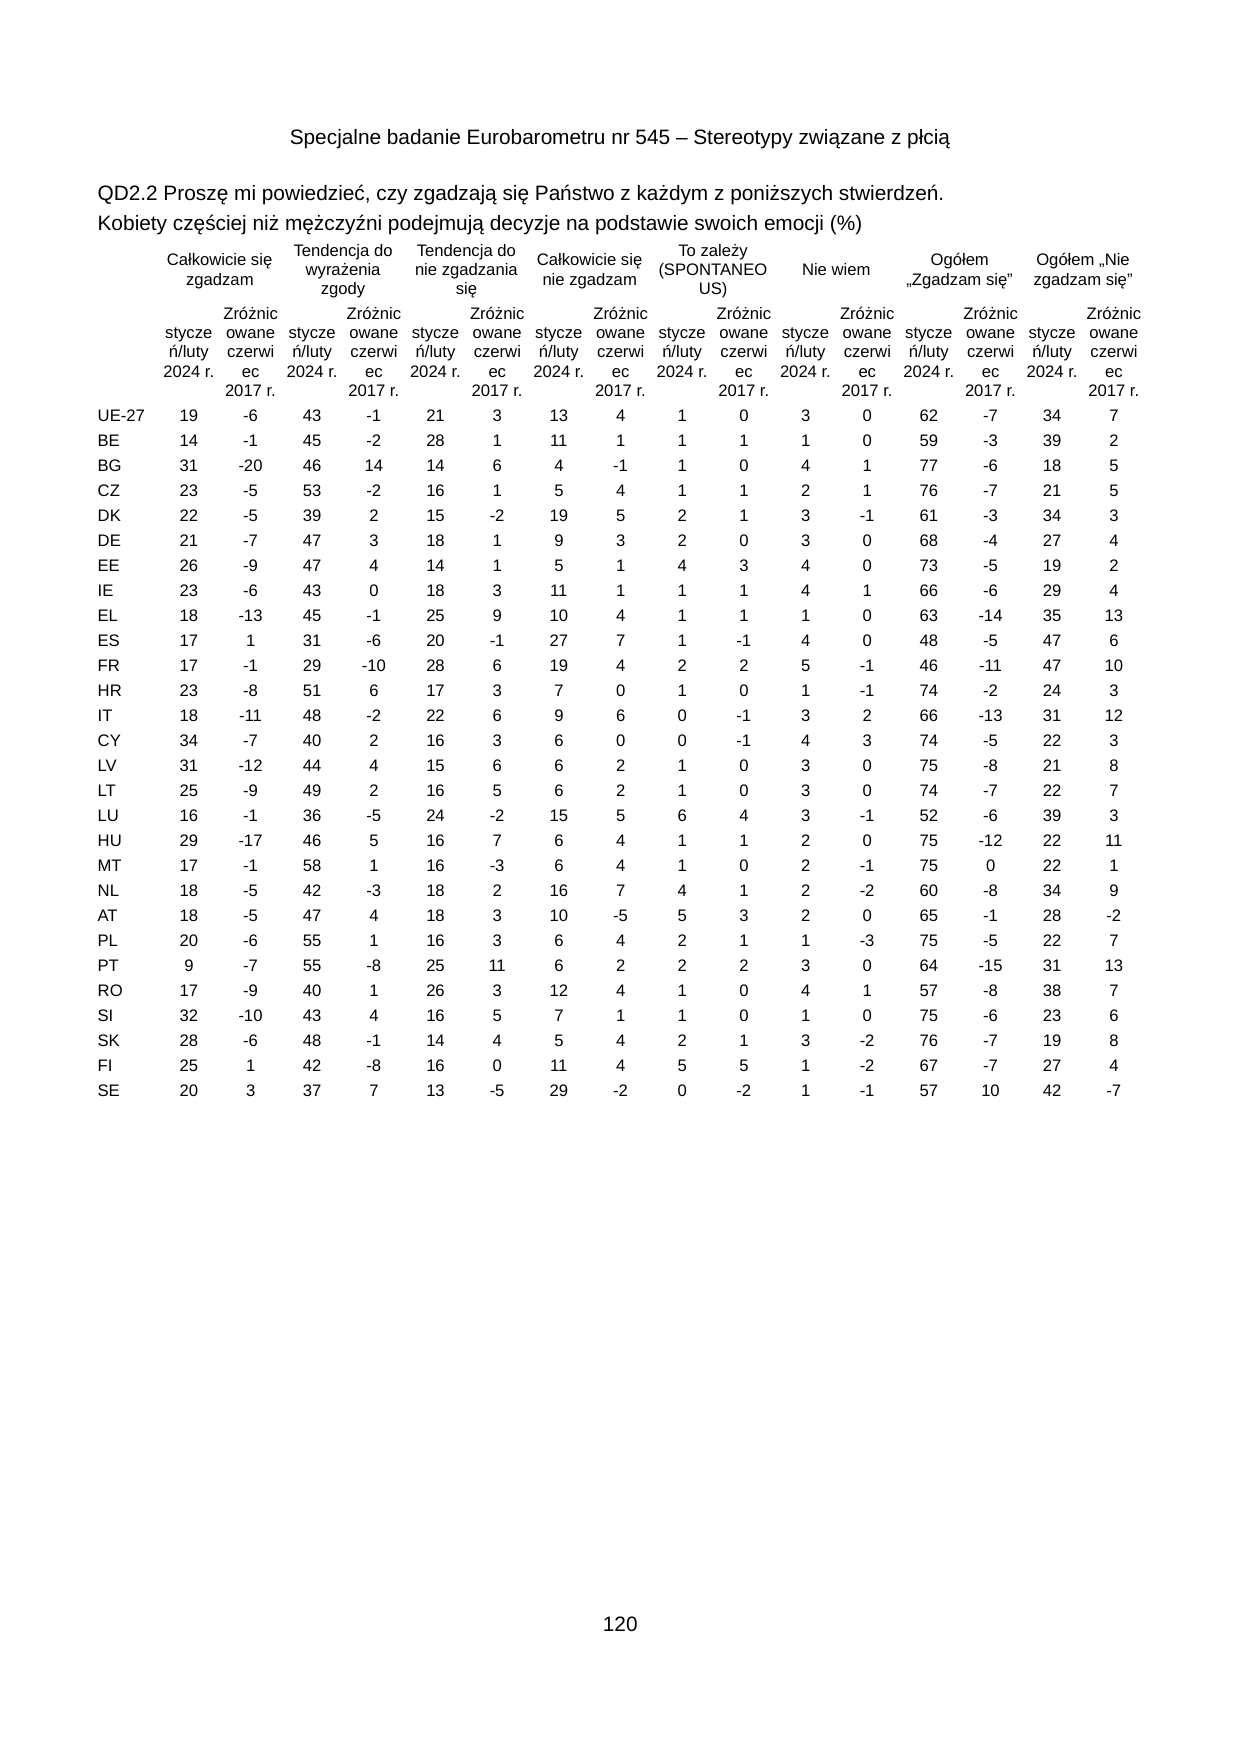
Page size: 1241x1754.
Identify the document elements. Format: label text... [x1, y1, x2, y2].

table_cell 25 [405, 603, 466, 628]
table_cell 42 [281, 878, 343, 903]
table_cell -8 [343, 953, 404, 978]
table_cell 0 [836, 953, 898, 978]
table_cell -5 [343, 803, 404, 828]
table_cell 3 [713, 553, 774, 578]
table_cell 4 [590, 1053, 651, 1078]
table_cell 73 [898, 553, 959, 578]
table_cell 16 [158, 803, 219, 828]
table_cell 4 [713, 803, 774, 828]
table_cell 0 [836, 778, 898, 803]
table_cell 47 [281, 553, 343, 578]
table_cell 24 [405, 803, 466, 828]
table_cell 31 [1021, 703, 1083, 728]
table_cell 0 [713, 778, 774, 803]
table_cell 0 [466, 1053, 528, 1078]
table_cell 44 [281, 753, 343, 778]
table_cell 76 [898, 478, 959, 503]
table_cell 1 [466, 553, 528, 578]
table_cell 2 [1083, 428, 1144, 453]
table_cell -2 [836, 1028, 898, 1053]
table_cell 0 [713, 978, 774, 1003]
table_cell 1 [651, 453, 713, 478]
table_cell -5 [960, 553, 1021, 578]
table_cell 7 [1083, 928, 1144, 953]
table_cell LU [95, 803, 158, 828]
table_cell 75 [898, 853, 959, 878]
table_cell 2 [775, 478, 836, 503]
table_cell 4 [343, 1003, 404, 1028]
table_cell 4 [590, 478, 651, 503]
table_cell 29 [1021, 578, 1083, 603]
table_cell 5 [651, 1053, 713, 1078]
table_cell 22 [1021, 828, 1083, 853]
table_cell 1 [775, 1078, 836, 1103]
table_cell 2 [651, 653, 713, 678]
table_cell styczeń/luty 2024 r. [158, 301, 219, 403]
table_cell 3 [775, 703, 836, 728]
table_cell -17 [220, 828, 281, 853]
table_cell 10 [1083, 653, 1144, 678]
table_cell 2 [651, 503, 713, 528]
table_cell 21 [1021, 753, 1083, 778]
table_cell 2 [343, 503, 404, 528]
table_cell 45 [281, 603, 343, 628]
table_cell IE [95, 578, 158, 603]
table_cell 61 [898, 503, 959, 528]
table_cell 3 [1083, 803, 1144, 828]
table_cell MT [95, 853, 158, 878]
table_cell 16 [405, 853, 466, 878]
table_cell 2 [775, 878, 836, 903]
table_cell 20 [405, 628, 466, 653]
table_cell 0 [713, 453, 774, 478]
table_cell 0 [836, 553, 898, 578]
table_cell [95, 301, 158, 403]
table_cell -9 [220, 553, 281, 578]
table_cell 37 [281, 1078, 343, 1103]
table_cell 1 [651, 1003, 713, 1028]
table_cell 1 [713, 878, 774, 903]
table_cell EL [95, 603, 158, 628]
table_cell 6 [651, 803, 713, 828]
table_cell 7 [1083, 978, 1144, 1003]
table_cell 9 [466, 603, 528, 628]
table_cell Kobiety częściej niż mężczyźni podejmują decyzje na podstawie swoich emocji (%) [95, 208, 1144, 238]
table_cell 29 [528, 1078, 589, 1103]
table_cell 74 [898, 678, 959, 703]
table_cell 6 [1083, 1003, 1144, 1028]
table_cell 6 [466, 453, 528, 478]
table_cell 48 [898, 628, 959, 653]
table_cell -8 [960, 878, 1021, 903]
table_cell -6 [343, 628, 404, 653]
table_cell 16 [405, 778, 466, 803]
table_cell -11 [220, 703, 281, 728]
table_cell 19 [1021, 1028, 1083, 1053]
table_cell -7 [220, 728, 281, 753]
table_cell 1 [651, 753, 713, 778]
table_cell 5 [528, 553, 589, 578]
table_cell -3 [343, 878, 404, 903]
table_cell 1 [466, 428, 528, 453]
table_cell 1 [836, 478, 898, 503]
table_cell PL [95, 928, 158, 953]
table_cell 3 [1083, 503, 1144, 528]
table_cell 1 [590, 578, 651, 603]
table_cell 2 [713, 653, 774, 678]
table_cell 42 [1021, 1078, 1083, 1103]
table_cell 4 [590, 853, 651, 878]
table_cell -12 [220, 753, 281, 778]
table_cell 28 [158, 1028, 219, 1053]
table_cell -1 [343, 403, 404, 428]
table_cell 4 [775, 553, 836, 578]
table_cell 0 [713, 853, 774, 878]
table_cell 6 [528, 753, 589, 778]
table_cell EE [95, 553, 158, 578]
table_cell 18 [1021, 453, 1083, 478]
table_cell 0 [836, 1003, 898, 1028]
table_cell -5 [960, 928, 1021, 953]
table_cell -7 [960, 778, 1021, 803]
table_cell IT [95, 703, 158, 728]
table_cell 34 [1021, 503, 1083, 528]
table_cell 2 [775, 903, 836, 928]
table_cell styczeń/luty 2024 r. [651, 301, 713, 403]
table_cell -5 [466, 1078, 528, 1103]
table_cell -6 [220, 928, 281, 953]
table_cell 15 [528, 803, 589, 828]
table_cell 18 [405, 578, 466, 603]
table_cell Tendencja do nie zgadzania się [405, 238, 528, 301]
table_cell 6 [528, 928, 589, 953]
table_cell 0 [713, 528, 774, 553]
table_cell 46 [281, 453, 343, 478]
table_cell 3 [713, 903, 774, 928]
table_cell ES [95, 628, 158, 653]
table_cell 7 [1083, 778, 1144, 803]
table_cell 10 [960, 1078, 1021, 1103]
table_cell 2 [651, 953, 713, 978]
table_cell 17 [158, 978, 219, 1003]
table_cell Tendencja do wyrażenia zgody [281, 238, 404, 301]
table_cell NL [95, 878, 158, 903]
table_cell 67 [898, 1053, 959, 1078]
table_cell -2 [836, 1053, 898, 1078]
table_cell 40 [281, 978, 343, 1003]
table_cell 3 [775, 403, 836, 428]
table_cell 47 [281, 528, 343, 553]
table_cell 58 [281, 853, 343, 878]
table_cell -5 [220, 503, 281, 528]
table_cell 17 [158, 628, 219, 653]
table_cell 1 [590, 1003, 651, 1028]
table_cell HR [95, 678, 158, 703]
table_cell 1 [651, 478, 713, 503]
table_cell 59 [898, 428, 959, 453]
table_cell Nie wiem [775, 238, 898, 301]
table_cell 19 [528, 653, 589, 678]
table_cell 0 [651, 703, 713, 728]
table_cell 1 [775, 1053, 836, 1078]
table_cell 10 [528, 903, 589, 928]
table_cell -1 [836, 503, 898, 528]
table_cell 3 [220, 1078, 281, 1103]
table_cell 1 [775, 678, 836, 703]
table_cell 6 [466, 753, 528, 778]
table_cell 46 [898, 653, 959, 678]
table_cell 5 [713, 1053, 774, 1078]
table_cell 0 [836, 628, 898, 653]
table_cell 5 [590, 503, 651, 528]
table_cell 17 [405, 678, 466, 703]
table_cell 11 [528, 578, 589, 603]
table_cell 3 [775, 803, 836, 828]
table_cell 5 [466, 1003, 528, 1028]
table_cell 65 [898, 903, 959, 928]
table_cell 76 [898, 1028, 959, 1053]
table_cell -2 [466, 803, 528, 828]
table_cell 2 [590, 953, 651, 978]
table_cell 3 [343, 528, 404, 553]
table_cell -1 [713, 728, 774, 753]
table_cell 2 [651, 528, 713, 553]
table_cell 1 [713, 928, 774, 953]
table_cell 3 [775, 1028, 836, 1053]
table_cell 6 [528, 828, 589, 853]
table_cell 1 [651, 828, 713, 853]
table_cell 2 [775, 853, 836, 878]
table_cell 1 [713, 578, 774, 603]
table_cell 52 [898, 803, 959, 828]
table_cell 2 [775, 828, 836, 853]
table_cell -5 [220, 903, 281, 928]
table_cell 17 [158, 853, 219, 878]
table_cell 31 [158, 453, 219, 478]
table_cell 31 [158, 753, 219, 778]
table_cell 5 [466, 778, 528, 803]
table_cell DE [95, 528, 158, 553]
table_cell 16 [405, 828, 466, 853]
table_cell Zróżnicowane czerwiec 2017 r. [466, 301, 528, 403]
table_cell 27 [1021, 528, 1083, 553]
table_cell 16 [405, 728, 466, 753]
table_cell 6 [528, 778, 589, 803]
table_cell styczeń/luty 2024 r. [281, 301, 343, 403]
table_cell 4 [590, 603, 651, 628]
table_cell 4 [1083, 1053, 1144, 1078]
table_cell 1 [220, 628, 281, 653]
table_cell 3 [775, 503, 836, 528]
table_cell -8 [220, 678, 281, 703]
table_cell AT [95, 903, 158, 928]
table_cell -7 [1083, 1078, 1144, 1103]
table_cell 4 [590, 928, 651, 953]
table_cell -6 [960, 803, 1021, 828]
table_cell -8 [960, 978, 1021, 1003]
table_cell 24 [1021, 678, 1083, 703]
table_cell -14 [960, 603, 1021, 628]
table_cell 38 [1021, 978, 1083, 1003]
table_cell SE [95, 1078, 158, 1103]
table_cell 22 [1021, 853, 1083, 878]
table_cell 3 [466, 728, 528, 753]
table_cell 1 [651, 428, 713, 453]
table_cell 66 [898, 578, 959, 603]
table_cell 0 [590, 678, 651, 703]
table_cell 1 [590, 428, 651, 453]
table_cell 3 [775, 953, 836, 978]
table_cell 66 [898, 703, 959, 728]
table_cell 46 [281, 828, 343, 853]
table_cell Zróżnicowane czerwiec 2017 r. [590, 301, 651, 403]
table_cell PT [95, 953, 158, 978]
table_cell -1 [836, 803, 898, 828]
table_cell -7 [960, 1028, 1021, 1053]
table_cell 14 [405, 553, 466, 578]
table_cell Ogółem „Nie zgadzam się” [1021, 238, 1144, 301]
table_cell 15 [405, 503, 466, 528]
table_cell 22 [158, 503, 219, 528]
table_cell Ogółem „Zgadzam się” [898, 238, 1021, 301]
table_cell styczeń/luty 2024 r. [775, 301, 836, 403]
table_cell 42 [281, 1053, 343, 1078]
table_cell 18 [405, 903, 466, 928]
table_cell 4 [343, 753, 404, 778]
table_cell -1 [590, 453, 651, 478]
table_cell 0 [651, 1078, 713, 1103]
table_cell 1 [713, 503, 774, 528]
table_cell 2 [713, 953, 774, 978]
table_cell -8 [960, 753, 1021, 778]
table_cell 4 [466, 1028, 528, 1053]
table_cell 0 [713, 403, 774, 428]
table_cell 1 [466, 528, 528, 553]
table_cell 6 [590, 703, 651, 728]
table_cell 19 [528, 503, 589, 528]
table_cell 1 [651, 403, 713, 428]
table_cell 55 [281, 928, 343, 953]
table_cell 18 [158, 703, 219, 728]
table_cell Całkowicie się zgadzam [158, 238, 281, 301]
table_cell 3 [466, 928, 528, 953]
table_cell -2 [343, 428, 404, 453]
table_cell 18 [158, 903, 219, 928]
table_cell FR [95, 653, 158, 678]
table_cell 53 [281, 478, 343, 503]
table_cell 8 [1083, 1028, 1144, 1053]
table_cell 35 [1021, 603, 1083, 628]
table_cell 13 [1083, 953, 1144, 978]
table_cell -5 [220, 878, 281, 903]
table_cell [95, 238, 158, 301]
table_cell -15 [960, 953, 1021, 978]
table_cell 16 [528, 878, 589, 903]
table_cell 4 [775, 978, 836, 1003]
table_cell 4 [590, 1028, 651, 1053]
table_cell 25 [158, 1053, 219, 1078]
table_cell -7 [960, 1053, 1021, 1078]
table_cell 4 [590, 978, 651, 1003]
table_cell -2 [590, 1078, 651, 1103]
table_cell -7 [220, 528, 281, 553]
table_cell 43 [281, 578, 343, 603]
table_cell 75 [898, 928, 959, 953]
table_cell 47 [1021, 653, 1083, 678]
table_cell 57 [898, 1078, 959, 1103]
table_cell 3 [466, 403, 528, 428]
table_cell 3 [1083, 728, 1144, 753]
table_cell 20 [158, 928, 219, 953]
table_cell 4 [590, 828, 651, 853]
table_cell 14 [405, 453, 466, 478]
table_cell -6 [960, 453, 1021, 478]
table_cell 27 [1021, 1053, 1083, 1078]
table_cell -1 [960, 903, 1021, 928]
table_cell -9 [220, 978, 281, 1003]
table_cell 3 [775, 753, 836, 778]
table_cell UE-27 [95, 403, 158, 428]
table_cell 1 [343, 978, 404, 1003]
table_cell 11 [466, 953, 528, 978]
table_cell 8 [1083, 753, 1144, 778]
table_cell -1 [220, 428, 281, 453]
table_cell Zróżnicowane czerwiec 2017 r. [343, 301, 404, 403]
table_cell 5 [528, 478, 589, 503]
table_cell SI [95, 1003, 158, 1028]
table_cell 0 [836, 403, 898, 428]
table_cell 4 [651, 553, 713, 578]
table_cell 0 [836, 903, 898, 928]
table_cell 4 [1083, 528, 1144, 553]
table_cell 1 [651, 603, 713, 628]
table_cell 7 [590, 878, 651, 903]
table_cell 4 [651, 878, 713, 903]
table_cell LV [95, 753, 158, 778]
table_cell 11 [528, 1053, 589, 1078]
table_cell 28 [405, 428, 466, 453]
table_cell 12 [1083, 703, 1144, 728]
table_cell -7 [960, 403, 1021, 428]
table_cell 1 [775, 1003, 836, 1028]
table_cell 32 [158, 1003, 219, 1028]
table_cell 2 [590, 753, 651, 778]
table_cell -2 [343, 478, 404, 503]
table_cell -1 [220, 803, 281, 828]
table_cell RO [95, 978, 158, 1003]
table_cell 34 [1021, 403, 1083, 428]
table_cell DK [95, 503, 158, 528]
table_cell 1 [651, 978, 713, 1003]
table_cell -13 [960, 703, 1021, 728]
table_cell 19 [1021, 553, 1083, 578]
table_cell 64 [898, 953, 959, 978]
table_cell 1 [343, 928, 404, 953]
table_cell -1 [836, 653, 898, 678]
table_cell 26 [158, 553, 219, 578]
table_cell Zróżnicowane czerwiec 2017 r. [960, 301, 1021, 403]
table_cell 1 [651, 628, 713, 653]
table_cell 0 [713, 1003, 774, 1028]
table_cell 5 [1083, 453, 1144, 478]
table_cell Zróżnicowane czerwiec 2017 r. [220, 301, 281, 403]
table_cell -2 [713, 1078, 774, 1103]
table_cell 6 [528, 953, 589, 978]
table_cell FI [95, 1053, 158, 1078]
table_cell 0 [836, 753, 898, 778]
table_cell 2 [1083, 553, 1144, 578]
table_cell 1 [590, 553, 651, 578]
table_cell 40 [281, 728, 343, 753]
table_cell 1 [713, 603, 774, 628]
table_cell 0 [836, 528, 898, 553]
table_cell -1 [220, 653, 281, 678]
table_cell 43 [281, 1003, 343, 1028]
table_cell -6 [960, 578, 1021, 603]
table_cell -1 [836, 853, 898, 878]
table_cell 5 [651, 903, 713, 928]
table_cell 0 [960, 853, 1021, 878]
table_cell HU [95, 828, 158, 853]
table_cell 1 [836, 978, 898, 1003]
table_cell 27 [528, 628, 589, 653]
table_cell 2 [590, 778, 651, 803]
table_cell 1 [836, 578, 898, 603]
table_cell -6 [220, 578, 281, 603]
table_cell 9 [158, 953, 219, 978]
table_cell -1 [466, 628, 528, 653]
table_cell -20 [220, 453, 281, 478]
table_cell 29 [281, 653, 343, 678]
table_cell 1 [713, 478, 774, 503]
table_cell 1 [220, 1053, 281, 1078]
table_cell 18 [405, 878, 466, 903]
table_cell 3 [466, 903, 528, 928]
table_cell 68 [898, 528, 959, 553]
table_cell 0 [713, 678, 774, 703]
table_cell 16 [405, 1053, 466, 1078]
table_cell 49 [281, 778, 343, 803]
table_cell styczeń/luty 2024 r. [528, 301, 589, 403]
table_cell 3 [836, 728, 898, 753]
table_cell BE [95, 428, 158, 453]
table_cell 3 [1083, 678, 1144, 703]
table_cell 62 [898, 403, 959, 428]
table_cell 39 [281, 503, 343, 528]
table_cell 7 [528, 678, 589, 703]
table_cell 5 [590, 803, 651, 828]
table_cell -1 [713, 628, 774, 653]
table_cell Zróżnicowane czerwiec 2017 r. [1083, 301, 1144, 403]
table_cell 16 [405, 478, 466, 503]
table_cell 31 [1021, 953, 1083, 978]
table_cell 13 [405, 1078, 466, 1103]
table_cell 7 [1083, 403, 1144, 428]
table_cell -3 [960, 503, 1021, 528]
table_cell 5 [1083, 478, 1144, 503]
table_cell 0 [590, 728, 651, 753]
table_cell 9 [528, 703, 589, 728]
table_cell 23 [158, 678, 219, 703]
table_cell 22 [405, 703, 466, 728]
table_cell 5 [528, 1028, 589, 1053]
table_cell 51 [281, 678, 343, 703]
table_cell -3 [960, 428, 1021, 453]
table_cell 1 [1083, 853, 1144, 878]
table_cell 4 [590, 653, 651, 678]
table_cell 77 [898, 453, 959, 478]
table_cell 6 [466, 653, 528, 678]
table_cell 26 [405, 978, 466, 1003]
table_cell 1 [651, 853, 713, 878]
table_cell 21 [405, 403, 466, 428]
table_cell 1 [466, 478, 528, 503]
table_cell -6 [220, 403, 281, 428]
table_cell 7 [528, 1003, 589, 1028]
table_cell 7 [343, 1078, 404, 1103]
table_cell Całkowicie się nie zgadzam [528, 238, 651, 301]
table_cell 1 [775, 928, 836, 953]
table_cell 3 [466, 678, 528, 703]
table_cell -4 [960, 528, 1021, 553]
table_cell 43 [281, 403, 343, 428]
table_cell -5 [960, 628, 1021, 653]
table_cell -1 [713, 703, 774, 728]
table_cell 4 [590, 403, 651, 428]
table_cell 5 [775, 653, 836, 678]
table_cell To zależy (SPONTANEOUS) [651, 238, 774, 301]
table_cell -3 [836, 928, 898, 953]
table_cell 3 [775, 528, 836, 553]
table_cell 57 [898, 978, 959, 1003]
table_cell 12 [528, 978, 589, 1003]
table_cell 31 [281, 628, 343, 653]
table_cell 6 [528, 853, 589, 878]
table_cell 2 [836, 703, 898, 728]
table_cell 16 [405, 928, 466, 953]
table_cell 4 [343, 553, 404, 578]
table_cell -2 [960, 678, 1021, 703]
table_cell BG [95, 453, 158, 478]
table_cell 0 [713, 753, 774, 778]
table_cell 23 [1021, 1003, 1083, 1028]
table_cell 18 [158, 603, 219, 628]
table_cell 2 [343, 778, 404, 803]
table_cell 4 [528, 453, 589, 478]
table_cell -2 [343, 703, 404, 728]
table_cell 34 [158, 728, 219, 753]
table_cell 14 [405, 1028, 466, 1053]
table_cell styczeń/luty 2024 r. [405, 301, 466, 403]
table_cell 18 [405, 528, 466, 553]
table_cell 14 [343, 453, 404, 478]
table_cell -1 [220, 853, 281, 878]
table_cell 6 [528, 728, 589, 753]
table_cell 23 [158, 578, 219, 603]
table_cell 1 [836, 453, 898, 478]
table_cell -2 [836, 878, 898, 903]
table_cell styczeń/luty 2024 r. [1021, 301, 1083, 403]
table_cell 19 [158, 403, 219, 428]
table_cell 13 [1083, 603, 1144, 628]
table_cell 47 [281, 903, 343, 928]
table_cell -7 [960, 478, 1021, 503]
table_cell 39 [1021, 428, 1083, 453]
table_cell -13 [220, 603, 281, 628]
table_cell -6 [220, 1028, 281, 1053]
table_cell -11 [960, 653, 1021, 678]
table_cell 48 [281, 1028, 343, 1053]
table_cell 3 [466, 578, 528, 603]
table_cell -3 [466, 853, 528, 878]
table_cell Zróżnicowane czerwiec 2017 r. [713, 301, 774, 403]
table_cell -1 [836, 678, 898, 703]
table_cell 4 [775, 628, 836, 653]
table_cell 47 [1021, 628, 1083, 653]
table_cell 1 [343, 853, 404, 878]
table_cell 55 [281, 953, 343, 978]
table_cell 0 [836, 428, 898, 453]
table_cell 4 [775, 453, 836, 478]
table_cell 22 [1021, 928, 1083, 953]
table_cell -5 [220, 478, 281, 503]
table_cell 39 [1021, 803, 1083, 828]
table_cell 21 [1021, 478, 1083, 503]
table_cell 25 [158, 778, 219, 803]
table_cell 25 [405, 953, 466, 978]
table_cell 75 [898, 1003, 959, 1028]
table_cell -5 [960, 728, 1021, 753]
table_cell 60 [898, 878, 959, 903]
table_cell 45 [281, 428, 343, 453]
table_cell 2 [651, 928, 713, 953]
table_cell 11 [528, 428, 589, 453]
table_cell -10 [220, 1003, 281, 1028]
table_cell 4 [343, 903, 404, 928]
table_cell CZ [95, 478, 158, 503]
table_cell 1 [651, 578, 713, 603]
table_cell 1 [775, 603, 836, 628]
table_cell -5 [590, 903, 651, 928]
table_cell 75 [898, 828, 959, 853]
table_cell -1 [343, 1028, 404, 1053]
table_cell -2 [1083, 903, 1144, 928]
table_cell 1 [713, 1028, 774, 1053]
table_cell 0 [836, 828, 898, 853]
table_cell 4 [1083, 578, 1144, 603]
table_cell 63 [898, 603, 959, 628]
table_cell 2 [343, 728, 404, 753]
table_cell 36 [281, 803, 343, 828]
table_cell -7 [220, 953, 281, 978]
table_cell 6 [466, 703, 528, 728]
table_cell -6 [960, 1003, 1021, 1028]
table_cell 10 [528, 603, 589, 628]
table_cell 1 [713, 828, 774, 853]
table_cell 74 [898, 728, 959, 753]
table_cell -1 [836, 1078, 898, 1103]
table_cell 14 [158, 428, 219, 453]
table_cell 5 [343, 828, 404, 853]
table_cell 7 [466, 828, 528, 853]
table_cell 1 [651, 778, 713, 803]
table_cell -9 [220, 778, 281, 803]
table_cell 48 [281, 703, 343, 728]
table_cell 28 [405, 653, 466, 678]
table_cell 1 [651, 678, 713, 703]
table_cell 23 [158, 478, 219, 503]
table_cell 6 [343, 678, 404, 703]
table_cell 9 [1083, 878, 1144, 903]
table_cell 0 [343, 578, 404, 603]
table_cell 75 [898, 753, 959, 778]
table_cell 4 [775, 578, 836, 603]
table_cell 2 [466, 878, 528, 903]
table_cell -10 [343, 653, 404, 678]
table_cell 29 [158, 828, 219, 853]
table_cell -12 [960, 828, 1021, 853]
table_cell 22 [1021, 728, 1083, 753]
table_cell SK [95, 1028, 158, 1053]
table_cell 18 [158, 878, 219, 903]
table_cell 22 [1021, 778, 1083, 803]
table_cell 0 [836, 603, 898, 628]
table_cell 3 [775, 778, 836, 803]
table_cell 0 [651, 728, 713, 753]
table_cell 1 [775, 428, 836, 453]
table_cell -1 [343, 603, 404, 628]
table_cell -2 [466, 503, 528, 528]
table_cell 3 [590, 528, 651, 553]
table_cell 7 [590, 628, 651, 653]
table_cell 34 [1021, 878, 1083, 903]
table_cell 6 [1083, 628, 1144, 653]
table_cell styczeń/luty 2024 r. [898, 301, 959, 403]
table_cell 28 [1021, 903, 1083, 928]
table_cell 16 [405, 1003, 466, 1028]
table_cell 74 [898, 778, 959, 803]
table_cell 2 [651, 1028, 713, 1053]
table_cell 1 [713, 428, 774, 453]
table_cell 9 [528, 528, 589, 553]
table_cell -8 [343, 1053, 404, 1078]
table_cell 15 [405, 753, 466, 778]
table_cell Zróżnicowane czerwiec 2017 r. [836, 301, 898, 403]
table_cell 20 [158, 1078, 219, 1103]
table_cell CY [95, 728, 158, 753]
table_cell 13 [528, 403, 589, 428]
table_cell 4 [775, 728, 836, 753]
table_cell 17 [158, 653, 219, 678]
table_cell LT [95, 778, 158, 803]
table_cell 21 [158, 528, 219, 553]
table_header QD2.2 Proszę mi powiedzieć, czy zgadzają się Państwo z każdym z poniższych stwierdzeń. [95, 178, 1144, 208]
table_cell 11 [1083, 828, 1144, 853]
table_cell 3 [466, 978, 528, 1003]
